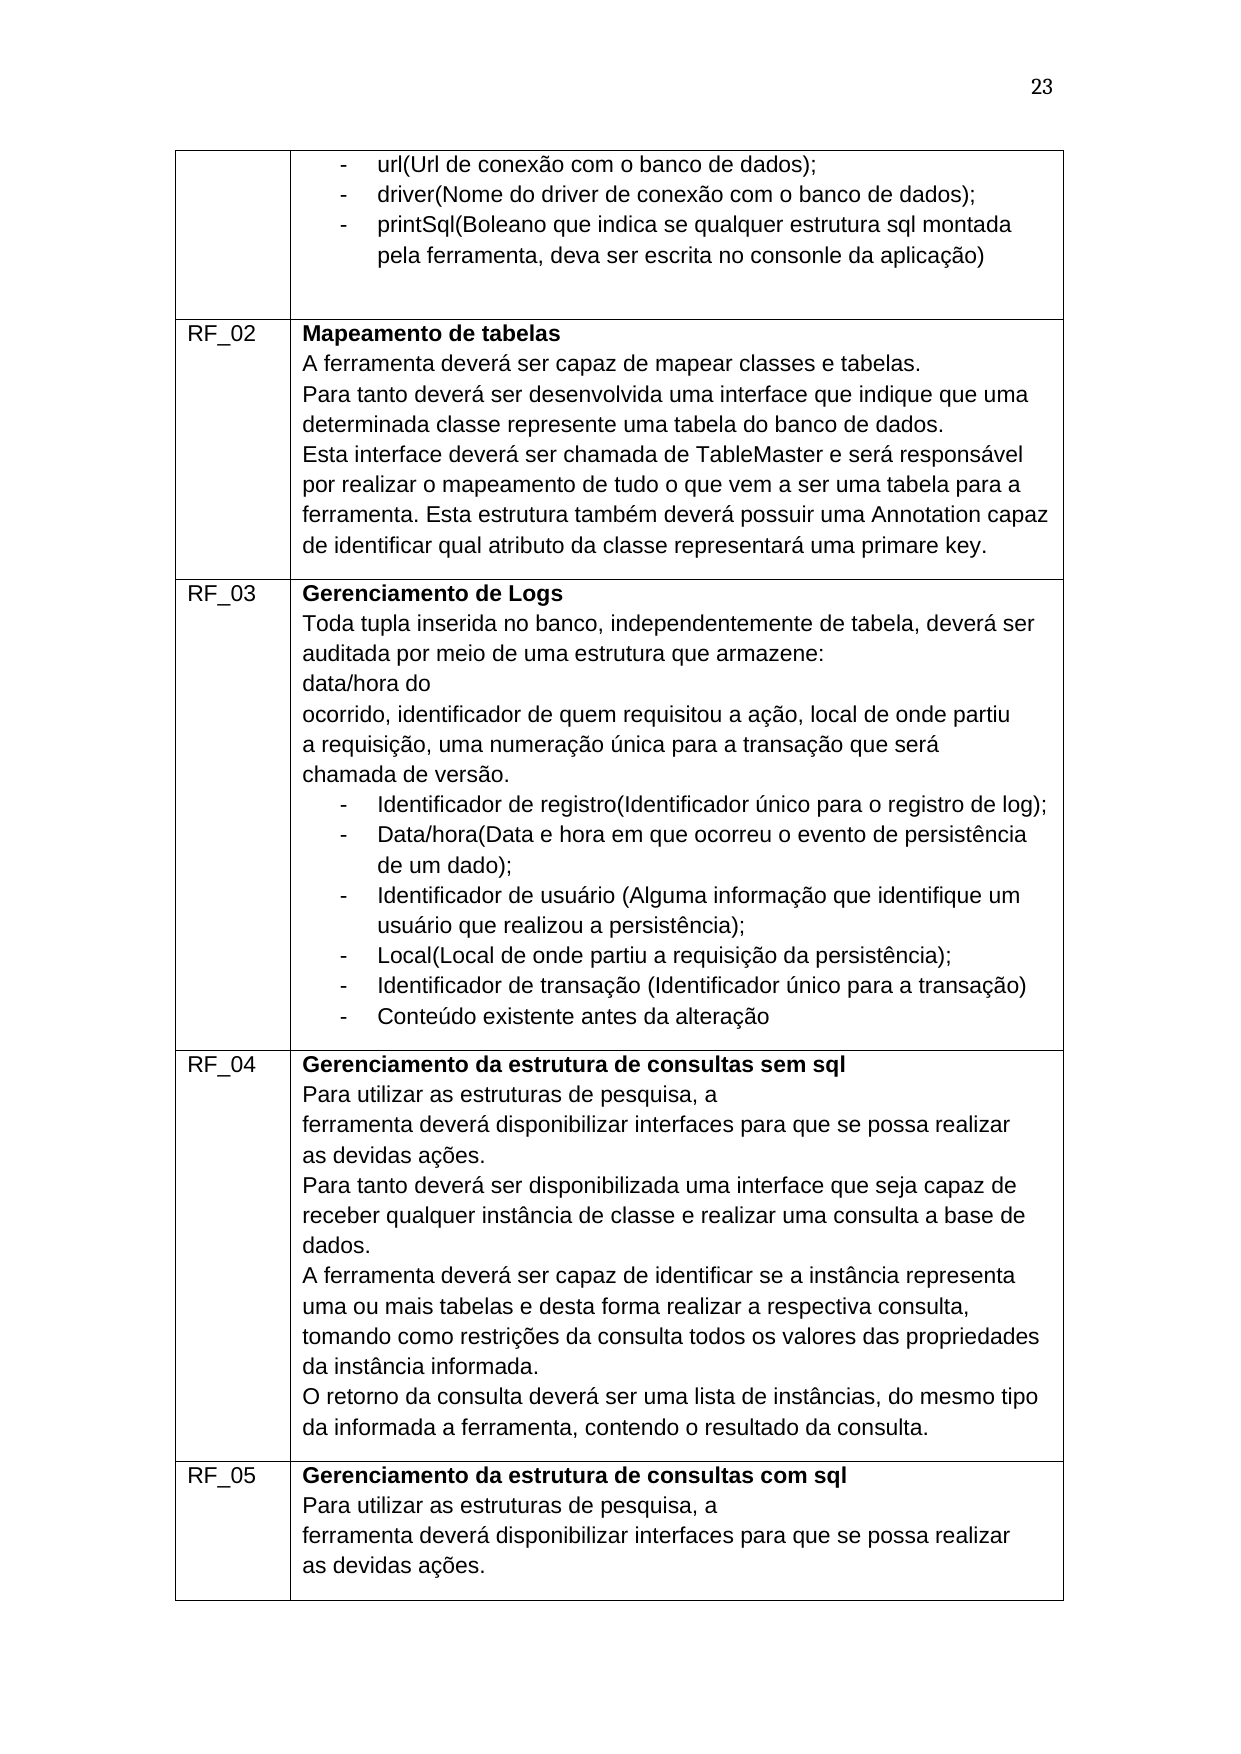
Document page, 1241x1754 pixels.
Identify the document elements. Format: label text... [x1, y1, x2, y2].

table_cell Gerenciamento da estrutura de consultas sem sql Para utilizar as estruturas de pesquisa, a ferramenta deverá disponibilizar interfaces para que se possa realizar as devidas ações. Para tanto deverá ser disponibilizada uma interface que seja capaz de receber qualquer instância de classe e realizar uma consulta a base de dados. A ferramenta deverá ser capaz de identificar se a instância representa uma ou mais tabelas e desta forma realizar a respectiva consulta, tomando como restrições da consulta todos os valores das propriedades da instância informada. O retorno da consulta deverá ser uma lista de instâncias, do mesmo tipo da informada a ferramenta, contendo o resultado da consulta. [291, 1051, 1063, 1461]
table_cell RF_02 [176, 320, 290, 579]
table_cell Gerenciamento de Logs Toda tupla inserida no banco, independentemente de tabela, deverá ser auditada por meio de uma estrutura que armazene: data/hora do ocorrido, identificador de quem requisitou a ação, local de onde partiu a requisição, uma numeração única para a transação que será chamada de versão. Identificador de registro(Identificador único para o registro de log); Data/hora(Data e hora em que ocorreu o evento de persistência de um dado); Identificador de usuário (Alguma informação que identifique um usuário que realizou a persistência); Local(Local de onde partiu a requisição da persistência); Identificador de transação (Identificador único para a transação) Conteúdo existente antes da alteração [291, 580, 1063, 1050]
table_cell RF_04 [176, 1051, 290, 1461]
table_cell Mapeamento de tabelas A ferramenta deverá ser capaz de mapear classes e tabelas. Para tanto deverá ser desenvolvida uma interface que indique que uma determinada classe represente uma tabela do banco de dados. Esta interface deverá ser chamada de TableMaster e será responsável por realizar o mapeamento de tudo o que vem a ser uma tabela para a ferramenta. Esta estrutura também deverá possuir uma Annotation capaz de identificar qual atributo da classe representará uma primare key. [291, 320, 1063, 579]
table_cell RF_05 [176, 1462, 290, 1599]
table_cell RF_03 [176, 580, 290, 1050]
table_cell [176, 151, 290, 319]
table_cell Gerenciamento da estrutura de consultas com sql Para utilizar as estruturas de pesquisa, a ferramenta deverá disponibilizar interfaces para que se possa realizar as devidas ações. [291, 1462, 1063, 1599]
table_cell url(Url de conexão com o banco de dados); driver(Nome do driver de conexão com o banco de dados); printSql(Boleano que indica se qualquer estrutura sql montada pela ferramenta, deva ser escrita no consonle da aplicação) [291, 151, 1063, 319]
